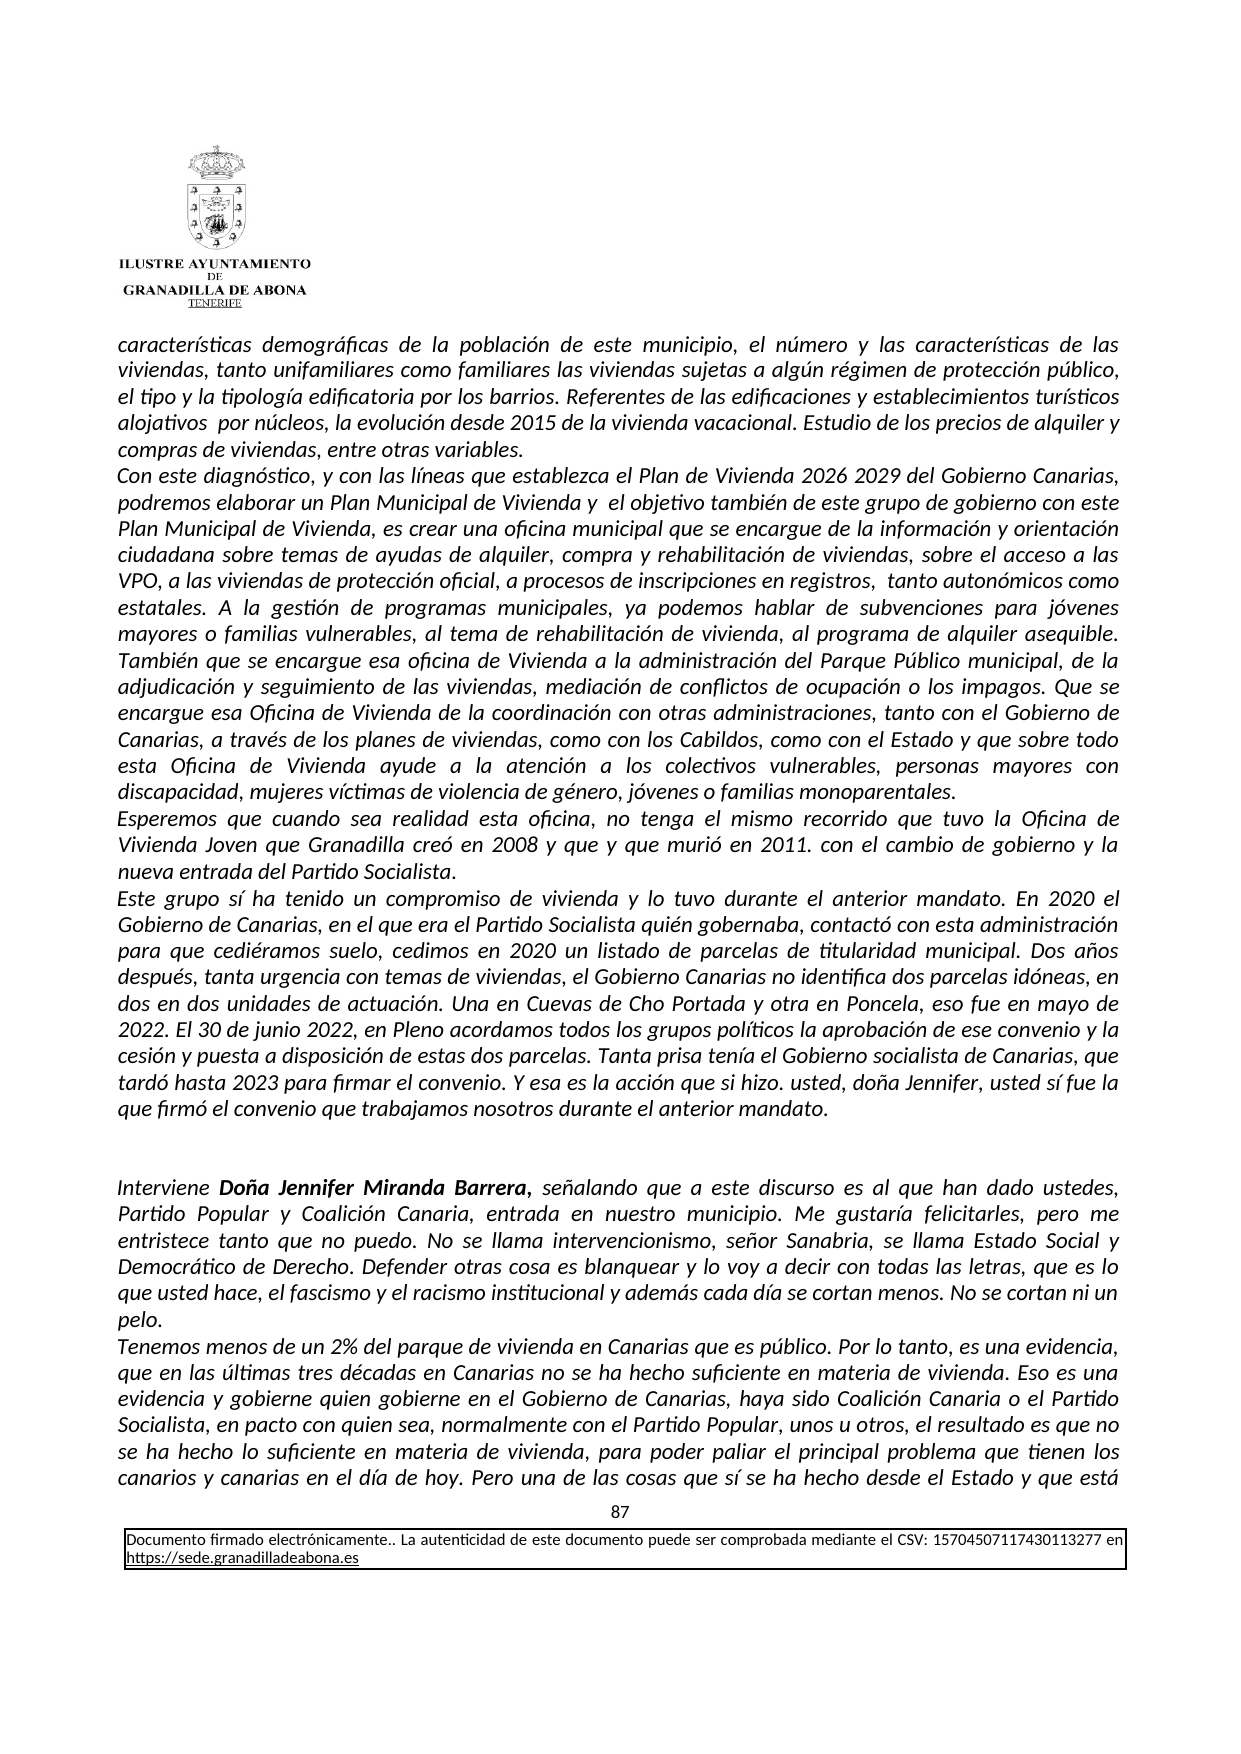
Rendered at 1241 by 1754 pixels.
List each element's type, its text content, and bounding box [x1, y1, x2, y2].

text Con este diagnóstico, y con las líneas que establezca el Plan de Vivienda 2026 2029 del Gobierno Canarias, podremos elaborar un Plan Municipal de Vivienda y el objetivo también de este grupo de gobierno con este Plan Municipal de Vivienda, es crear una oficina municipal que se encargue de la información y orientación ciudadana sobre temas de ayudas de alquiler, compra y rehabilitación de viviendas, sobre el acceso a las VPO, a las viviendas de protección oficial, a procesos de inscripciones en registros, tanto autonómicos como estatales. A la gestión de programas municipales, ya podemos hablar de subvenciones para jóvenes mayores o familias vulnerables, al tema de rehabilitación de vivienda, al programa de alquiler asequible. También que se encargue esa oficina de Vivienda a la administración del Parque Público municipal, de la adjudicación y seguimiento de las viviendas, mediación de conflictos de ocupación o los impagos. Que se encargue esa Oficina de Vivienda de la coordinación con otras administraciones, tanto con el Gobierno de Canarias, a través de los planes de viviendas, como con los Cabildos, como con el Estado y que sobre todo esta Oficina de Vivienda ayude a la atención a los colectivos vulnerables, personas mayores con discapacidad, mujeres víctimas de violencia de género, jóvenes o familias monoparentales. [117, 463, 1124, 806]
text Este grupo sí ha tenido un compromiso de vivienda y lo tuvo durante el anterior mandato. En 2020 el Gobierno de Canarias, en el que era el Partido Socialista quién gobernaba, contactó con esta administración para que cediéramos suelo, cedimos en 2020 un listado de parcelas de titularidad municipal. Dos años después, tanta urgencia con temas de viviendas, el Gobierno Canarias no identifica dos parcelas idóneas, en dos en dos unidades de actuación. Una en Cuevas de Cho Portada y otra en Poncela, eso fue en mayo de 2022. El 30 de junio 2022, en Pleno acordamos todos los grupos políticos la aprobación de ese convenio y la cesión y puesta a disposición de estas dos parcelas. Tanta prisa tenía el Gobierno socialista de Canarias, que tardó hasta 2023 para firmar el convenio. Y esa es la acción que si hizo. usted, doña Jennifer, usted sí fue la que firmó el convenio que trabajamos nosotros durante el anterior mandato. [117, 885, 1124, 1122]
text Interviene Doña Jennifer Miranda Barrera, señalando que a este discurso es al que han dado ustedes, Partido Popular y Coalición Canaria, entrada en nuestro municipio. Me gustaría felicitarles, pero me entristece tanto que no puedo. No se llama intervencionismo, señor Sanabria, se llama Estado Social y Democrático de Derecho. Defender otras cosa es blanquear y lo voy a decir con todas las letras, que es lo que usted hace, el fascismo y el racismo institucional y además cada día se cortan menos. No se cortan ni un pelo. [117, 1175, 1124, 1333]
text características demográficas de la población de este municipio, el número y las características de las viviendas, tanto unifamiliares como familiares las viviendas sujetas a algún régimen de protección público, el tipo y la tipología edificatoria por los barrios. Referentes de las edificaciones y establecimientos turísticos alojativos por núcleos, la evolución desde 2015 de la vivienda vacacional. Estudio de los precios de alquiler y compras de viviendas, entre otras variables. [117, 331, 1124, 463]
text Tenemos menos de un 2% del parque de vivienda en Canarias que es público. Por lo tanto, es una evidencia, que en las últimas tres décadas en Canarias no se ha hecho suficiente en materia de vivienda. Eso es una evidencia y gobierne quien gobierne en el Gobierno de Canarias, haya sido Coalición Canaria o el Partido Socialista, en pacto con quien sea, normalmente con el Partido Popular, unos u otros, el resultado es que no se ha hecho lo suficiente en materia de vivienda, para poder paliar el principal problema que tienen los canarios y canarias en el día de hoy. Pero una de las cosas que sí se ha hecho desde el Estado y que está [117, 1333, 1124, 1491]
text Esperemos que cuando sea realidad esta oficina, no tenga el mismo recorrido que tuvo la Oficina de Vivienda Joven que Granadilla creó en 2008 y que y que murió en 2011. con el cambio de gobierno y la nueva entrada del Partido Socialista. [117, 806, 1124, 885]
